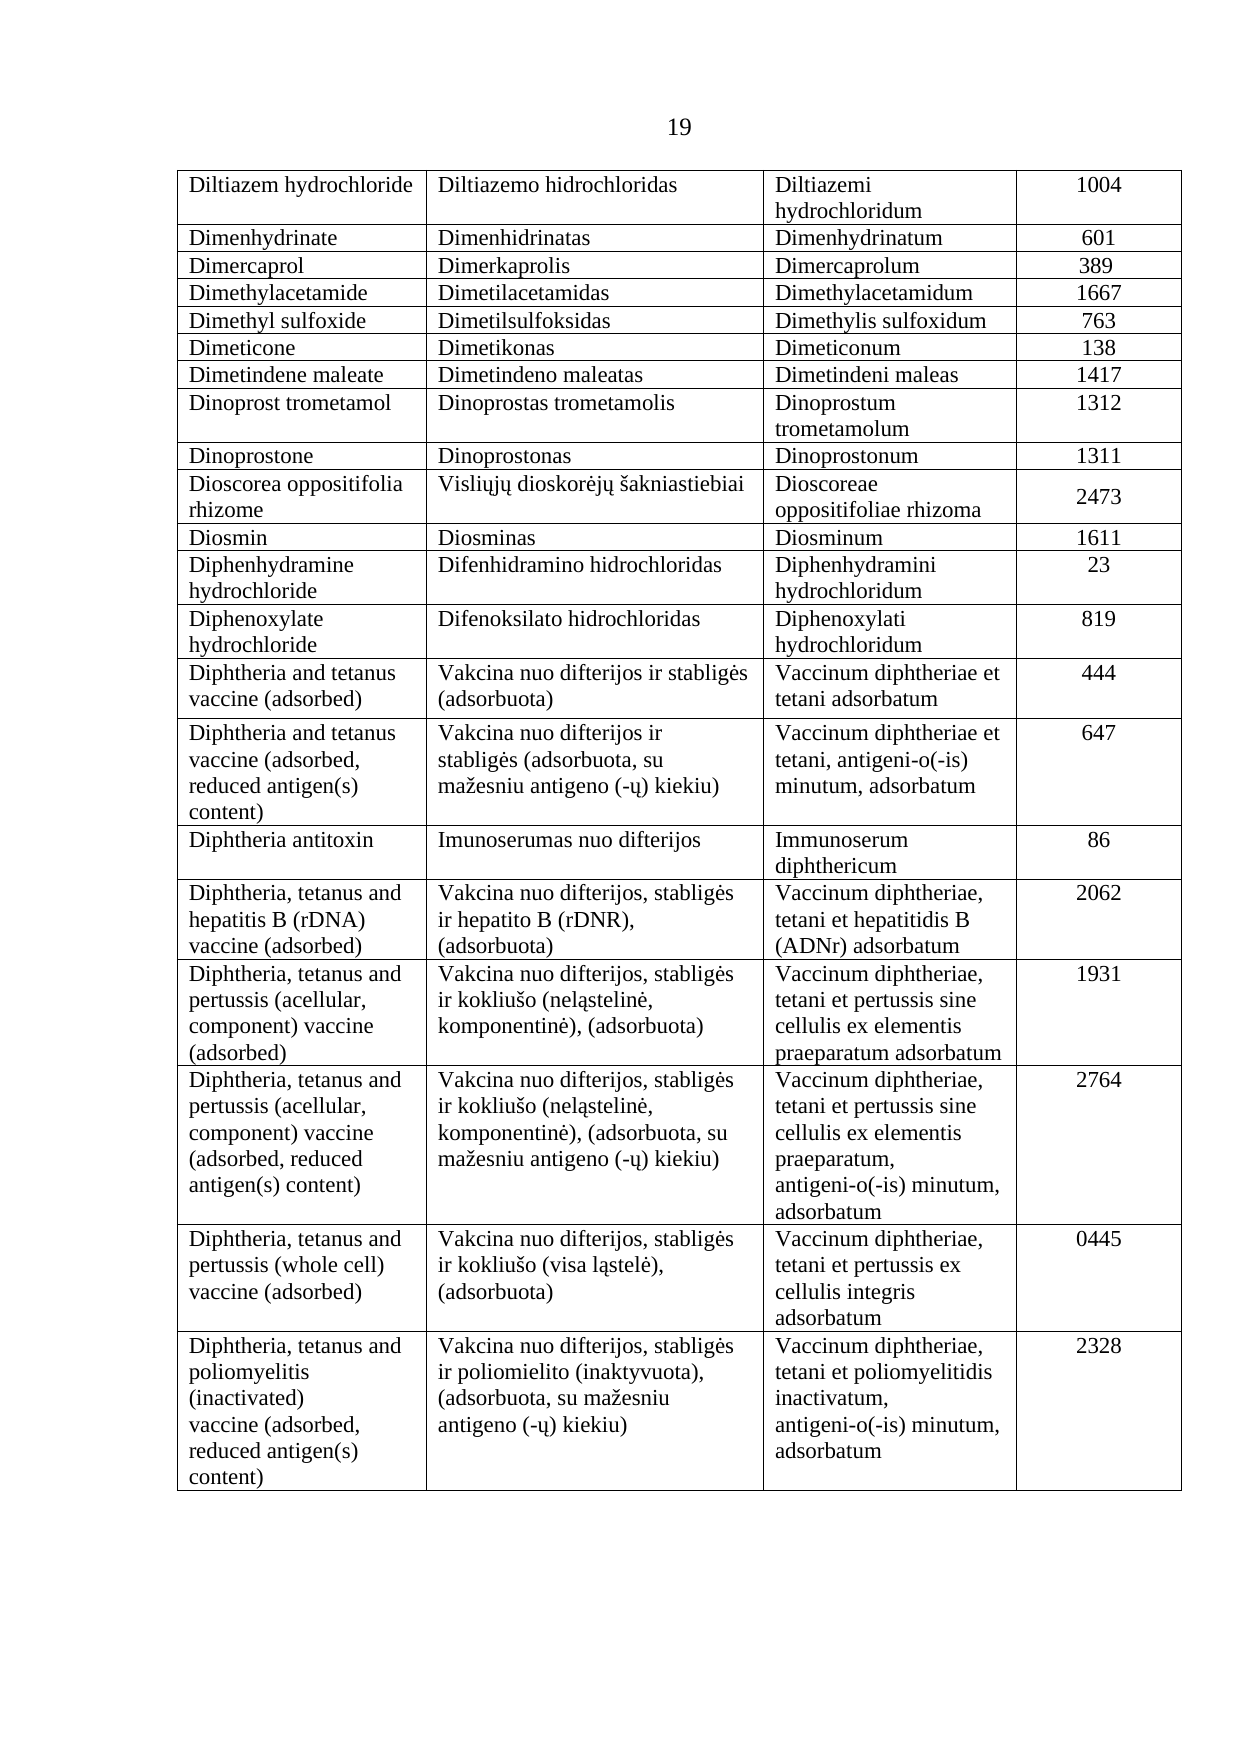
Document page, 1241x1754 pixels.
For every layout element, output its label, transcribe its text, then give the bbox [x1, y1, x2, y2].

table_cell Dinoprostum trometamolum [764, 389, 1016, 442]
table_cell Diphenhydramini hydrochloridum [764, 551, 1016, 604]
table_cell Dimetilacetamidas [427, 279, 763, 306]
table_cell 1004 [1017, 171, 1181, 223]
table_cell 2473 [1017, 470, 1181, 523]
table_cell Dinoprostonas [427, 443, 763, 469]
table_cell Vakcina nuo difterijos, stabligės ir poliomielito (inaktyvuota), (adsorbuota, su mažesniu antigeno (-ų) kiekiu) [427, 1332, 763, 1490]
table_cell Dimethylacetamidum [764, 279, 1016, 306]
table_cell Vaccinum diphtheriae et tetani adsorbatum [764, 659, 1016, 718]
table_cell Diphenhydramine hydrochloride [178, 551, 426, 604]
table_cell Dimenhidrinatas [427, 225, 763, 251]
table_cell 138 [1017, 334, 1181, 360]
table_cell Diltiazemi hydrochloridum [764, 171, 1016, 223]
table_cell 647 [1017, 719, 1181, 825]
table_cell Diltiazemo hidrochloridas [427, 171, 763, 223]
table_cell Diphenoxylate hydrochloride [178, 605, 426, 658]
table_cell Dimethylacetamide [178, 279, 426, 306]
table_cell Dimeticone [178, 334, 426, 360]
table_cell Vakcina nuo difterijos, stabligės ir kokliušo (neląstelinė, komponentinė), (adsorbuota) [427, 960, 763, 1065]
table_cell Dimeticonum [764, 334, 1016, 360]
table_cell Vaccinum diphtheriae et tetani, antigeni-o(-is) minutum, adsorbatum [764, 719, 1016, 825]
table_cell Dimetindene maleate [178, 361, 426, 388]
table_cell 1417 [1017, 361, 1181, 388]
table_cell 2764 [1017, 1066, 1181, 1224]
table_cell 1611 [1017, 524, 1181, 550]
table_cell Dimercaprolum [764, 252, 1016, 278]
table_cell Diosminas [427, 524, 763, 550]
table_cell Difenhidramino hidrochloridas [427, 551, 763, 604]
table_cell Diphtheria and tetanus vaccine (adsorbed) [178, 659, 426, 718]
table_cell Diosmin [178, 524, 426, 550]
table_cell Diphtheria antitoxin [178, 826, 426, 878]
table_cell Diphtheria, tetanus and pertussis (acellular, component) vaccine (adsorbed, reduced antigen(s) content) [178, 1066, 426, 1224]
table_cell 763 [1017, 307, 1181, 333]
table_cell 444 [1017, 659, 1181, 718]
table_cell Vaccinum diphtheriae, tetani et hepatitidis B (ADNr) adsorbatum [764, 880, 1016, 958]
table_cell Dimetilsulfoksidas [427, 307, 763, 333]
table_cell Difenoksilato hidrochloridas [427, 605, 763, 658]
table_cell Vakcina nuo difterijos, stabligės ir kokliušo (neląstelinė, komponentinė), (adsorbuota, su mažesniu antigeno (-ų) kiekiu) [427, 1066, 763, 1224]
table_cell Diphtheria and tetanus vaccine (adsorbed, reduced antigen(s) content) [178, 719, 426, 825]
table_cell Dimenhydrinatum [764, 225, 1016, 251]
table_cell Vaccinum diphtheriae, tetani et poliomyelitidis inactivatum, antigeni-o(-is) minutum, adsorbatum [764, 1332, 1016, 1490]
table_cell 2328 [1017, 1332, 1181, 1490]
table_cell Dimetindeno maleatas [427, 361, 763, 388]
table_cell Dimenhydrinate [178, 225, 426, 251]
table_cell Dinoprostas trometamolis [427, 389, 763, 442]
table_cell 389 [1017, 252, 1181, 278]
table_cell Dinoprostonum [764, 443, 1016, 469]
table_cell Dimethyl sulfoxide [178, 307, 426, 333]
table_cell 23 [1017, 551, 1181, 604]
table_cell 1312 [1017, 389, 1181, 442]
table_cell Diphtheria, tetanus and poliomyelitis (inactivated) vaccine (adsorbed, reduced antigen(s) content) [178, 1332, 426, 1490]
table_cell Immunoserum diphthericum [764, 826, 1016, 878]
table_cell Dimetindeni maleas [764, 361, 1016, 388]
table_cell Imunoserumas nuo difterijos [427, 826, 763, 878]
table_cell Dinoprost trometamol [178, 389, 426, 442]
table_cell 86 [1017, 826, 1181, 878]
table_cell 0445 [1017, 1225, 1181, 1331]
table_cell Vaccinum diphtheriae, tetani et pertussis ex cellulis integris adsorbatum [764, 1225, 1016, 1331]
table_cell 1667 [1017, 279, 1181, 306]
table_cell Diphtheria, tetanus and pertussis (acellular, component) vaccine (adsorbed) [178, 960, 426, 1065]
table_cell Vaccinum diphtheriae, tetani et pertussis sine cellulis ex elementis praeparatum, antigeni-o(-is) minutum, adsorbatum [764, 1066, 1016, 1224]
table_cell Dimercaprol [178, 252, 426, 278]
table_cell 1311 [1017, 443, 1181, 469]
table_cell Diphtheria, tetanus and pertussis (whole cell) vaccine (adsorbed) [178, 1225, 426, 1331]
table_cell Vakcina nuo difterijos, stabligės ir hepatito B (rDNR), (adsorbuota) [427, 880, 763, 958]
table_cell Vaccinum diphtheriae, tetani et pertussis sine cellulis ex elementis praeparatum adsorbatum [764, 960, 1016, 1065]
table_cell Vakcina nuo difterijos ir stabligės (adsorbuota) [427, 659, 763, 718]
table_cell 819 [1017, 605, 1181, 658]
table_cell Vakcina nuo difterijos ir stabligės (adsorbuota, su mažesniu antigeno (-ų) kiekiu) [427, 719, 763, 825]
table_cell 1931 [1017, 960, 1181, 1065]
table_cell Vakcina nuo difterijos, stabligės ir kokliušo (visa ląstelė), (adsorbuota) [427, 1225, 763, 1331]
table_cell 2062 [1017, 880, 1181, 958]
table_cell Diphtheria, tetanus and hepatitis B (rDNA) vaccine (adsorbed) [178, 880, 426, 958]
table_cell Dioscorea oppositifolia rhizome [178, 470, 426, 523]
table_cell Visliųjų dioskorėjų šakniastiebiai [427, 470, 763, 523]
table_cell Dimerkaprolis [427, 252, 763, 278]
table_cell Dioscoreae oppositifoliae rhizoma [764, 470, 1016, 523]
table_cell Diphenoxylati hydrochloridum [764, 605, 1016, 658]
table_cell Dimethylis sulfoxidum [764, 307, 1016, 333]
table_cell Dinoprostone [178, 443, 426, 469]
table_cell Diltiazem hydrochloride [178, 171, 426, 223]
table_cell Dimetikonas [427, 334, 763, 360]
table_cell 601 [1017, 225, 1181, 251]
table_cell Diosminum [764, 524, 1016, 550]
